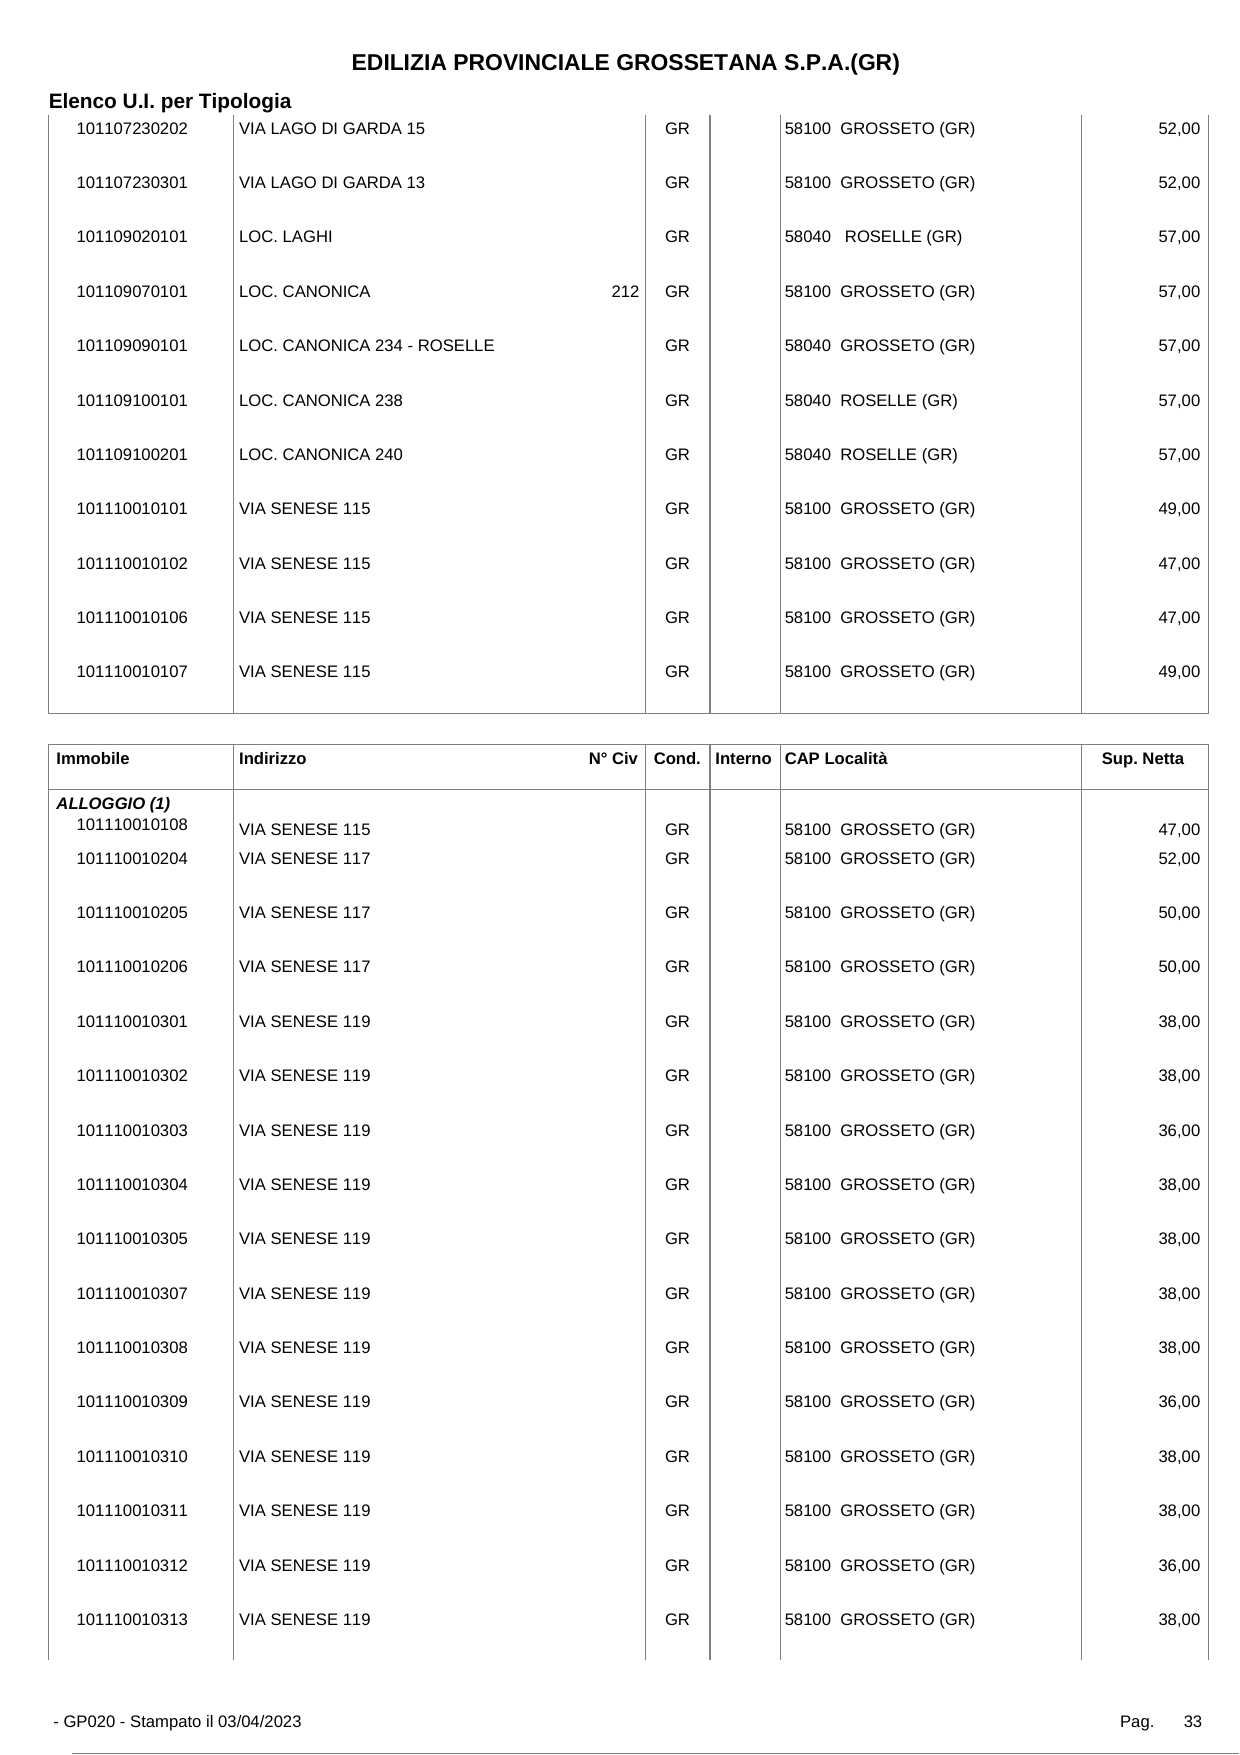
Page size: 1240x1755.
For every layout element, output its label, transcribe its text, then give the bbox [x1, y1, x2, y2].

table_header N° Civ [589, 745, 645, 789]
table_cell 52,00 [1082, 115, 1208, 169]
table_cell [589, 1171, 645, 1225]
table_cell 57,00 [1082, 332, 1208, 386]
table_cell 47,00 [1082, 604, 1208, 658]
table_header Immobile [49, 745, 233, 789]
table_cell GR [646, 1497, 709, 1551]
table_cell [589, 1116, 645, 1171]
table_cell [589, 845, 645, 899]
table_cell [711, 278, 780, 332]
table_cell 101110010309 [49, 1388, 233, 1443]
table_cell 101110010303 [49, 1116, 233, 1171]
table_cell [589, 1606, 645, 1660]
table_cell 58100 GROSSETO (GR) [781, 1280, 1081, 1334]
table_cell [589, 1008, 645, 1062]
table_cell [711, 604, 780, 658]
table_cell GR [646, 386, 709, 441]
table_header CAP Località [781, 745, 1081, 789]
table_cell [589, 1334, 645, 1388]
table_cell VIA SENESE 117 [234, 953, 588, 1008]
table_cell VIA LAGO DI GARDA 13 [234, 169, 588, 223]
table_cell VIA SENESE 119 [234, 1116, 588, 1171]
table_cell 58100 GROSSETO (GR) [781, 1334, 1081, 1388]
table_cell VIA SENESE 119 [234, 1280, 588, 1334]
table_cell [589, 169, 645, 223]
table_cell 101110010205 [49, 899, 233, 953]
table_cell VIA SENESE 119 [234, 1008, 588, 1062]
table_cell 38,00 [1082, 1497, 1208, 1551]
table_cell VIA SENESE 115 [234, 604, 588, 658]
table_cell 101110010311 [49, 1497, 233, 1551]
table_cell 49,00 [1082, 495, 1208, 549]
table_cell 58100 GROSSETO (GR) [781, 550, 1081, 604]
table_cell 38,00 [1082, 1334, 1208, 1388]
table_cell VIA SENESE 119 [234, 1497, 588, 1551]
table_cell [711, 1280, 780, 1334]
table_cell 58100 GROSSETO (GR) [781, 1062, 1081, 1116]
table_cell [711, 1171, 780, 1225]
table_cell [711, 550, 780, 604]
table_cell GR [646, 1008, 709, 1062]
table_cell [589, 550, 645, 604]
table_cell VIA SENESE 117 [234, 845, 588, 899]
table_header Sup. Netta [1082, 745, 1208, 789]
table_cell VIA SENESE 119 [234, 1334, 588, 1388]
table_cell 38,00 [1082, 1008, 1208, 1062]
table_cell [711, 115, 780, 169]
table_cell VIA SENESE 115 [234, 658, 588, 713]
table_cell GR [646, 1551, 709, 1606]
table_cell GR [646, 1606, 709, 1660]
table_cell GR [646, 1334, 709, 1388]
table_cell GR [646, 169, 709, 223]
table_header Cond. [646, 745, 709, 789]
table_cell [711, 953, 780, 1008]
table_cell GR [646, 604, 709, 658]
table_cell 58100 GROSSETO (GR) [781, 1497, 1081, 1551]
table_cell [711, 332, 780, 386]
table_cell 101110010204 [49, 845, 233, 899]
table_cell [711, 658, 780, 713]
table_cell 36,00 [1082, 1116, 1208, 1171]
table_cell [711, 441, 780, 495]
table_cell [589, 953, 645, 1008]
table_cell 38,00 [1082, 1606, 1208, 1660]
table_cell [711, 223, 780, 278]
table_cell 58100 GROSSETO (GR) [781, 1606, 1081, 1660]
table_cell VIA SENESE 119 [234, 1225, 588, 1279]
table_cell GR [646, 115, 709, 169]
table_cell 50,00 [1082, 899, 1208, 953]
table_cell 58100 GROSSETO (GR) [781, 658, 1081, 713]
table_cell [711, 790, 780, 844]
table_cell 47,00 [1082, 790, 1208, 844]
table_cell GR [646, 899, 709, 953]
table_cell 38,00 [1082, 1062, 1208, 1116]
table_cell 58040 ROSELLE (GR) [781, 223, 1081, 278]
table_cell 101110010206 [49, 953, 233, 1008]
table_cell GR [646, 953, 709, 1008]
table_header Interno [711, 745, 780, 789]
table_cell GR [646, 1062, 709, 1116]
table_cell 38,00 [1082, 1280, 1208, 1334]
table_cell GR [646, 790, 709, 844]
table_cell [589, 658, 645, 713]
table_cell 101109090101 [49, 332, 233, 386]
table_cell [589, 386, 645, 441]
table_cell LOC. CANONICA 240 [234, 441, 588, 495]
table_cell 101110010304 [49, 1171, 233, 1225]
table_cell 58100 GROSSETO (GR) [781, 169, 1081, 223]
table_cell VIA SENESE 119 [234, 1388, 588, 1443]
table_cell VIA SENESE 119 [234, 1062, 588, 1116]
table_cell VIA SENESE 115 [234, 550, 588, 604]
table_cell 49,00 [1082, 658, 1208, 713]
table_cell 52,00 [1082, 169, 1208, 223]
table_cell [589, 1443, 645, 1497]
table_cell 58100 GROSSETO (GR) [781, 604, 1081, 658]
table_cell 57,00 [1082, 278, 1208, 332]
table_cell 101109100101 [49, 386, 233, 441]
table_cell 58100 GROSSETO (GR) [781, 845, 1081, 899]
table_cell VIA SENESE 119 [234, 1171, 588, 1225]
table_cell 101107230202 [49, 115, 233, 169]
table_cell [589, 441, 645, 495]
table_cell LOC. LAGHI [234, 223, 588, 278]
table_cell 36,00 [1082, 1388, 1208, 1443]
table_cell 58100 GROSSETO (GR) [781, 278, 1081, 332]
table_cell 101109070101 [49, 278, 233, 332]
table_cell 58100 GROSSETO (GR) [781, 1116, 1081, 1171]
table_cell GR [646, 223, 709, 278]
table_cell 101110010101 [49, 495, 233, 549]
table_cell 101110010308 [49, 1334, 233, 1388]
table_cell 101110010106 [49, 604, 233, 658]
table_cell 101109100201 [49, 441, 233, 495]
table_cell 101110010312 [49, 1551, 233, 1606]
table_cell 38,00 [1082, 1443, 1208, 1497]
table_cell 58100 GROSSETO (GR) [781, 790, 1081, 844]
table_header Indirizzo [234, 745, 588, 789]
table_cell 101107230301 [49, 169, 233, 223]
table_cell 212 [589, 278, 645, 332]
table_cell [711, 1606, 780, 1660]
table_cell 38,00 [1082, 1171, 1208, 1225]
table_cell GR [646, 1443, 709, 1497]
table_cell VIA LAGO DI GARDA 15 [234, 115, 588, 169]
table_cell [589, 604, 645, 658]
table_cell ALLOGGIO (1) 101110010108 [49, 790, 233, 844]
table_cell 58100 GROSSETO (GR) [781, 495, 1081, 549]
table_cell GR [646, 1116, 709, 1171]
table_cell [711, 169, 780, 223]
table_cell LOC. CANONICA 238 [234, 386, 588, 441]
table_cell GR [646, 1388, 709, 1443]
table_cell [711, 1116, 780, 1171]
table_cell 101110010313 [49, 1606, 233, 1660]
table_cell [711, 1334, 780, 1388]
table_cell GR [646, 1171, 709, 1225]
table_cell LOC. CANONICA 234 - ROSELLE [234, 332, 588, 386]
table_cell [711, 899, 780, 953]
table_cell [589, 223, 645, 278]
table_cell [589, 1551, 645, 1606]
table_cell GR [646, 845, 709, 899]
table_cell 101109020101 [49, 223, 233, 278]
table_cell 58040 ROSELLE (GR) [781, 441, 1081, 495]
table_cell [711, 1388, 780, 1443]
table_cell GR [646, 1225, 709, 1279]
table_cell 101110010107 [49, 658, 233, 713]
table_cell GR [646, 278, 709, 332]
table_cell [589, 495, 645, 549]
table_cell [589, 1062, 645, 1116]
table_cell [589, 1497, 645, 1551]
table_cell [711, 1008, 780, 1062]
table_cell 58100 GROSSETO (GR) [781, 115, 1081, 169]
table_cell GR [646, 495, 709, 549]
table_cell 101110010302 [49, 1062, 233, 1116]
table_cell 52,00 [1082, 845, 1208, 899]
table_cell [711, 386, 780, 441]
table_cell 58040 GROSSETO (GR) [781, 332, 1081, 386]
table_cell 57,00 [1082, 386, 1208, 441]
table_cell [711, 1225, 780, 1279]
table_cell GR [646, 441, 709, 495]
table_cell 58100 GROSSETO (GR) [781, 899, 1081, 953]
table_cell 101110010310 [49, 1443, 233, 1497]
table_cell 58100 GROSSETO (GR) [781, 1388, 1081, 1443]
table_cell 101110010102 [49, 550, 233, 604]
table_cell [711, 845, 780, 899]
table_cell [711, 495, 780, 549]
table_cell VIA SENESE 119 [234, 1551, 588, 1606]
table_cell 58100 GROSSETO (GR) [781, 1225, 1081, 1279]
table_cell GR [646, 1280, 709, 1334]
table_cell VIA SENESE 115 [234, 790, 588, 844]
table_cell 38,00 [1082, 1225, 1208, 1279]
table_cell [589, 332, 645, 386]
table_cell [711, 1062, 780, 1116]
table_cell 101110010307 [49, 1280, 233, 1334]
table_cell VIA SENESE 115 [234, 495, 588, 549]
table_cell 57,00 [1082, 223, 1208, 278]
table_cell VIA SENESE 119 [234, 1606, 588, 1660]
table_cell 58100 GROSSETO (GR) [781, 1171, 1081, 1225]
table_cell 36,00 [1082, 1551, 1208, 1606]
table_cell GR [646, 550, 709, 604]
table_cell GR [646, 658, 709, 713]
table_cell [589, 790, 645, 844]
table_cell [711, 1443, 780, 1497]
table_cell 58100 GROSSETO (GR) [781, 1551, 1081, 1606]
table_cell [589, 115, 645, 169]
table_cell [711, 1497, 780, 1551]
table_cell GR [646, 332, 709, 386]
table_cell VIA SENESE 119 [234, 1443, 588, 1497]
table_cell 101110010301 [49, 1008, 233, 1062]
table_cell 58040 ROSELLE (GR) [781, 386, 1081, 441]
table_cell 50,00 [1082, 953, 1208, 1008]
table_cell 57,00 [1082, 441, 1208, 495]
table_cell [711, 1551, 780, 1606]
table_cell 47,00 [1082, 550, 1208, 604]
table_cell 101110010305 [49, 1225, 233, 1279]
table_cell 58100 GROSSETO (GR) [781, 1443, 1081, 1497]
table_cell [589, 1280, 645, 1334]
table_cell 58100 GROSSETO (GR) [781, 953, 1081, 1008]
table_cell VIA SENESE 117 [234, 899, 588, 953]
table_cell 58100 GROSSETO (GR) [781, 1008, 1081, 1062]
table_cell [589, 899, 645, 953]
table_cell [589, 1225, 645, 1279]
table_cell [589, 1388, 645, 1443]
table_cell LOC. CANONICA [234, 278, 588, 332]
